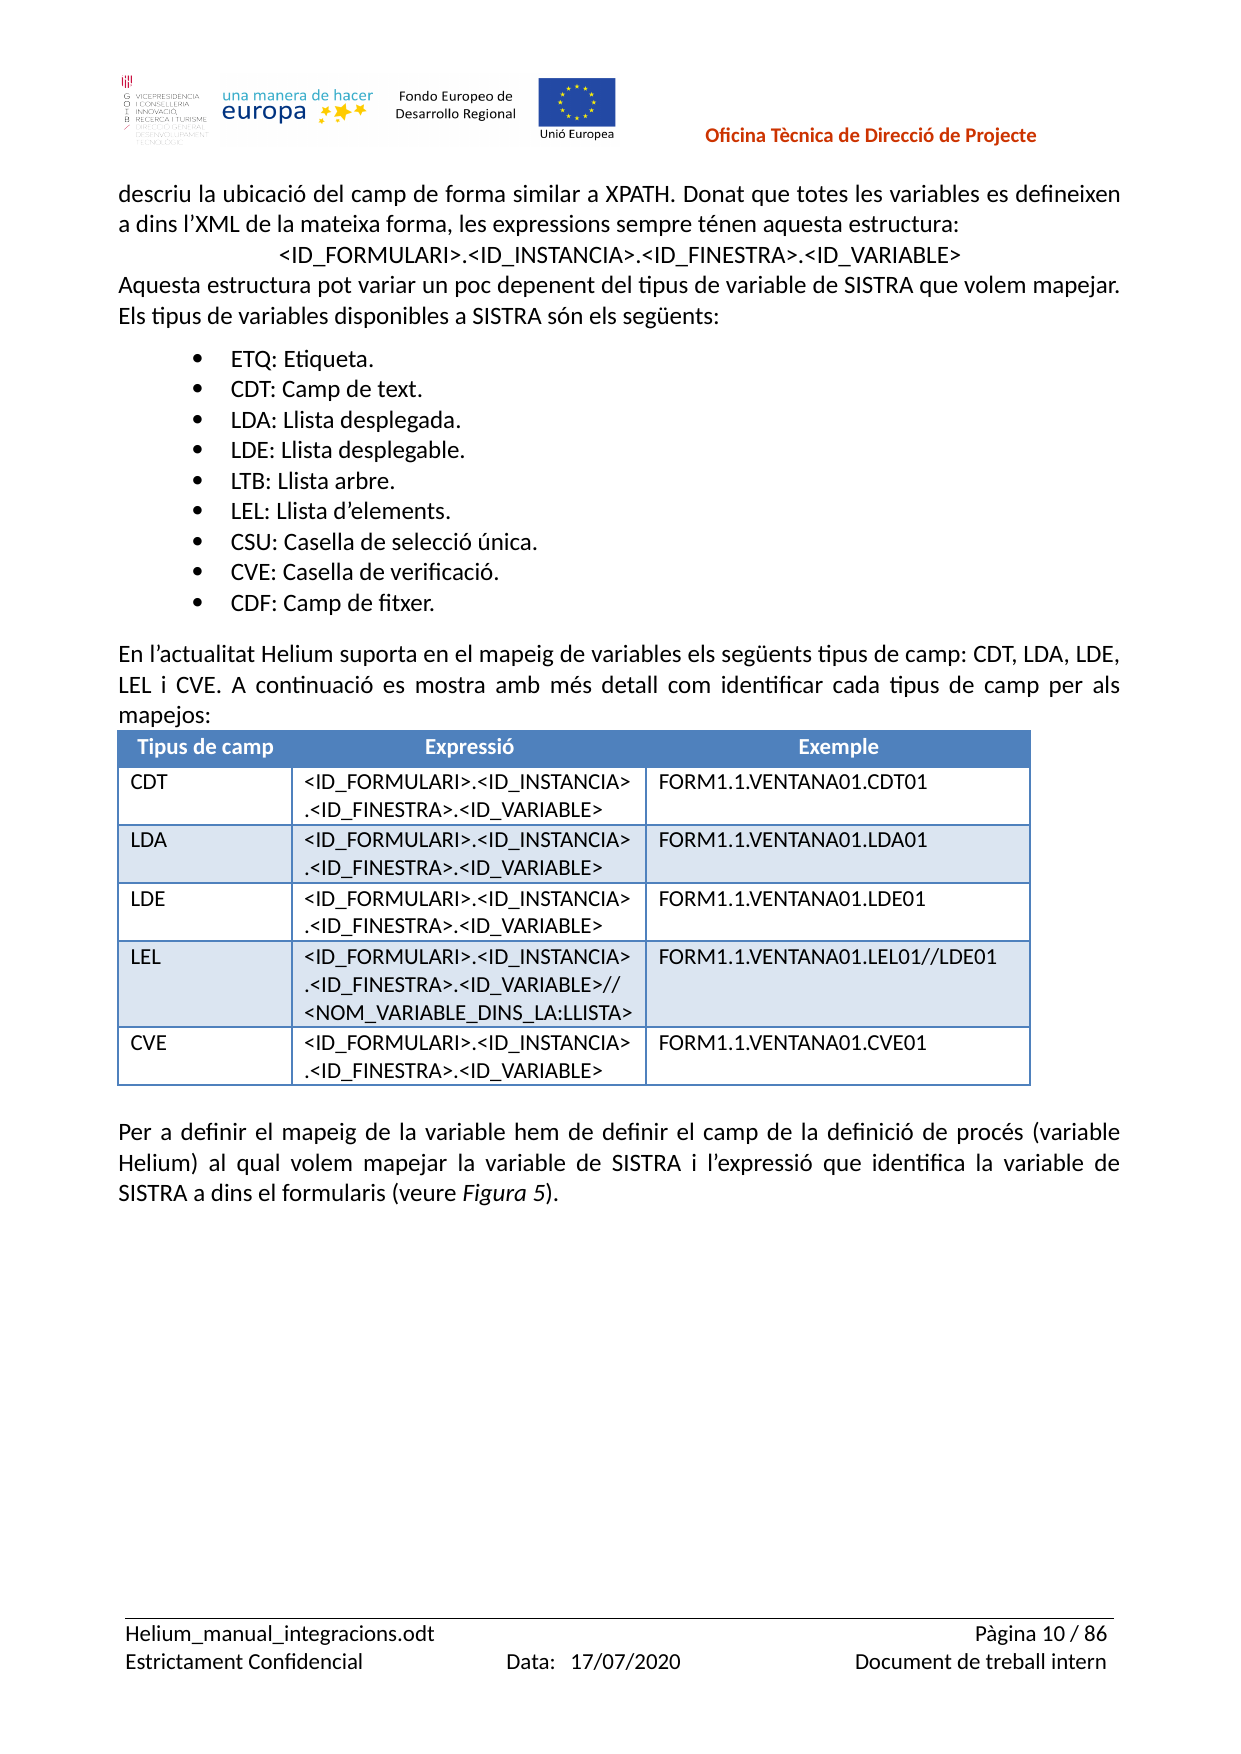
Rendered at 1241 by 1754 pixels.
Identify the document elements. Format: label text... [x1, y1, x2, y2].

list CVE: Casella de verificació. [193, 556, 1122, 587]
table_cell CDT [119, 768, 291, 823]
list LDE: Llista desplegable. [193, 434, 1122, 465]
list LTB: Llista arbre. [193, 465, 1122, 495]
table_cell FORM1.1.VENTANA01.LDE01 [647, 884, 1029, 940]
table_header Expressió [293, 732, 645, 765]
table_cell FORM1.1.VENTANA01.CDT01 [647, 768, 1029, 823]
table_header Exemple [647, 732, 1029, 765]
table_cell FORM1.1.VENTANA01.LDA01 [647, 826, 1029, 882]
list CDF: Camp de fitxer. [193, 587, 1122, 617]
table_cell <ID_FORMULARI>.<ID_INSTANCIA>.<ID_FINESTRA>.<ID_VARIABLE> [293, 826, 645, 882]
list ETQ: Etiqueta. [193, 343, 1122, 373]
list LEL: Llista d’elements. [193, 495, 1122, 526]
table_cell FORM1.1.VENTANA01.LEL01//LDE01 [647, 942, 1029, 1026]
text Aquesta estructura pot variar un poc depenent del tipus de variable de SISTRA que volem mapejar. Els tipus de variables disponibles a SISTRA són els següents: [118, 269, 1122, 330]
table_header Tipus de camp [119, 732, 291, 765]
table_cell LDA [119, 826, 291, 882]
text Per a definir el mapeig de la variable hem de definir el camp de la definició de procés (variable Helium) al qual volem mapejar la variable de SISTRA i l’expressió que identifica la variable de SISTRA a dins el formularis (veure Figura 5). [118, 1117, 1122, 1208]
text descriu la ubicació del camp de forma similar a XPATH. Donat que totes les variables es defineixen a dins l’XML de la mateixa forma, les expressions sempre ténen aquesta estructura: [118, 178, 1122, 239]
table_cell <ID_FORMULARI>.<ID_INSTANCIA>.<ID_FINESTRA>.<ID_VARIABLE> [293, 768, 645, 823]
table_cell LEL [119, 942, 291, 1026]
list CSU: Casella de selecció única. [193, 526, 1122, 556]
picture [118, 73, 213, 147]
table_cell <ID_FORMULARI>.<ID_INSTANCIA>.<ID_FINESTRA>.<ID_VARIABLE>//<NOM_VARIABLE_DINS_LA:LLISTA> [293, 942, 645, 1026]
table_cell <ID_FORMULARI>.<ID_INSTANCIA>.<ID_FINESTRA>.<ID_VARIABLE> [293, 884, 645, 940]
table_cell FORM1.1.VENTANA01.CVE01 [647, 1028, 1029, 1084]
table_cell <ID_FORMULARI>.<ID_INSTANCIA>.<ID_FINESTRA>.<ID_VARIABLE> [293, 1028, 645, 1084]
table_cell LDE [119, 884, 291, 940]
list LDA: Llista desplegada. [193, 404, 1122, 434]
text En l’actualitat Helium suporta en el mapeig de variables els següents tipus de camp: CDT, LDA, LDE, LEL i CVE. A continuació es mostra amb més detall com identificar cada tipus de camp per als mapejos: [118, 638, 1122, 730]
picture [219, 73, 621, 147]
list CDT: Camp de text. [193, 373, 1122, 404]
table_cell CVE [119, 1028, 291, 1084]
text <ID_FORMULARI>.<ID_INSTANCIA>.<ID_FINESTRA>.<ID_VARIABLE> [118, 239, 1122, 269]
